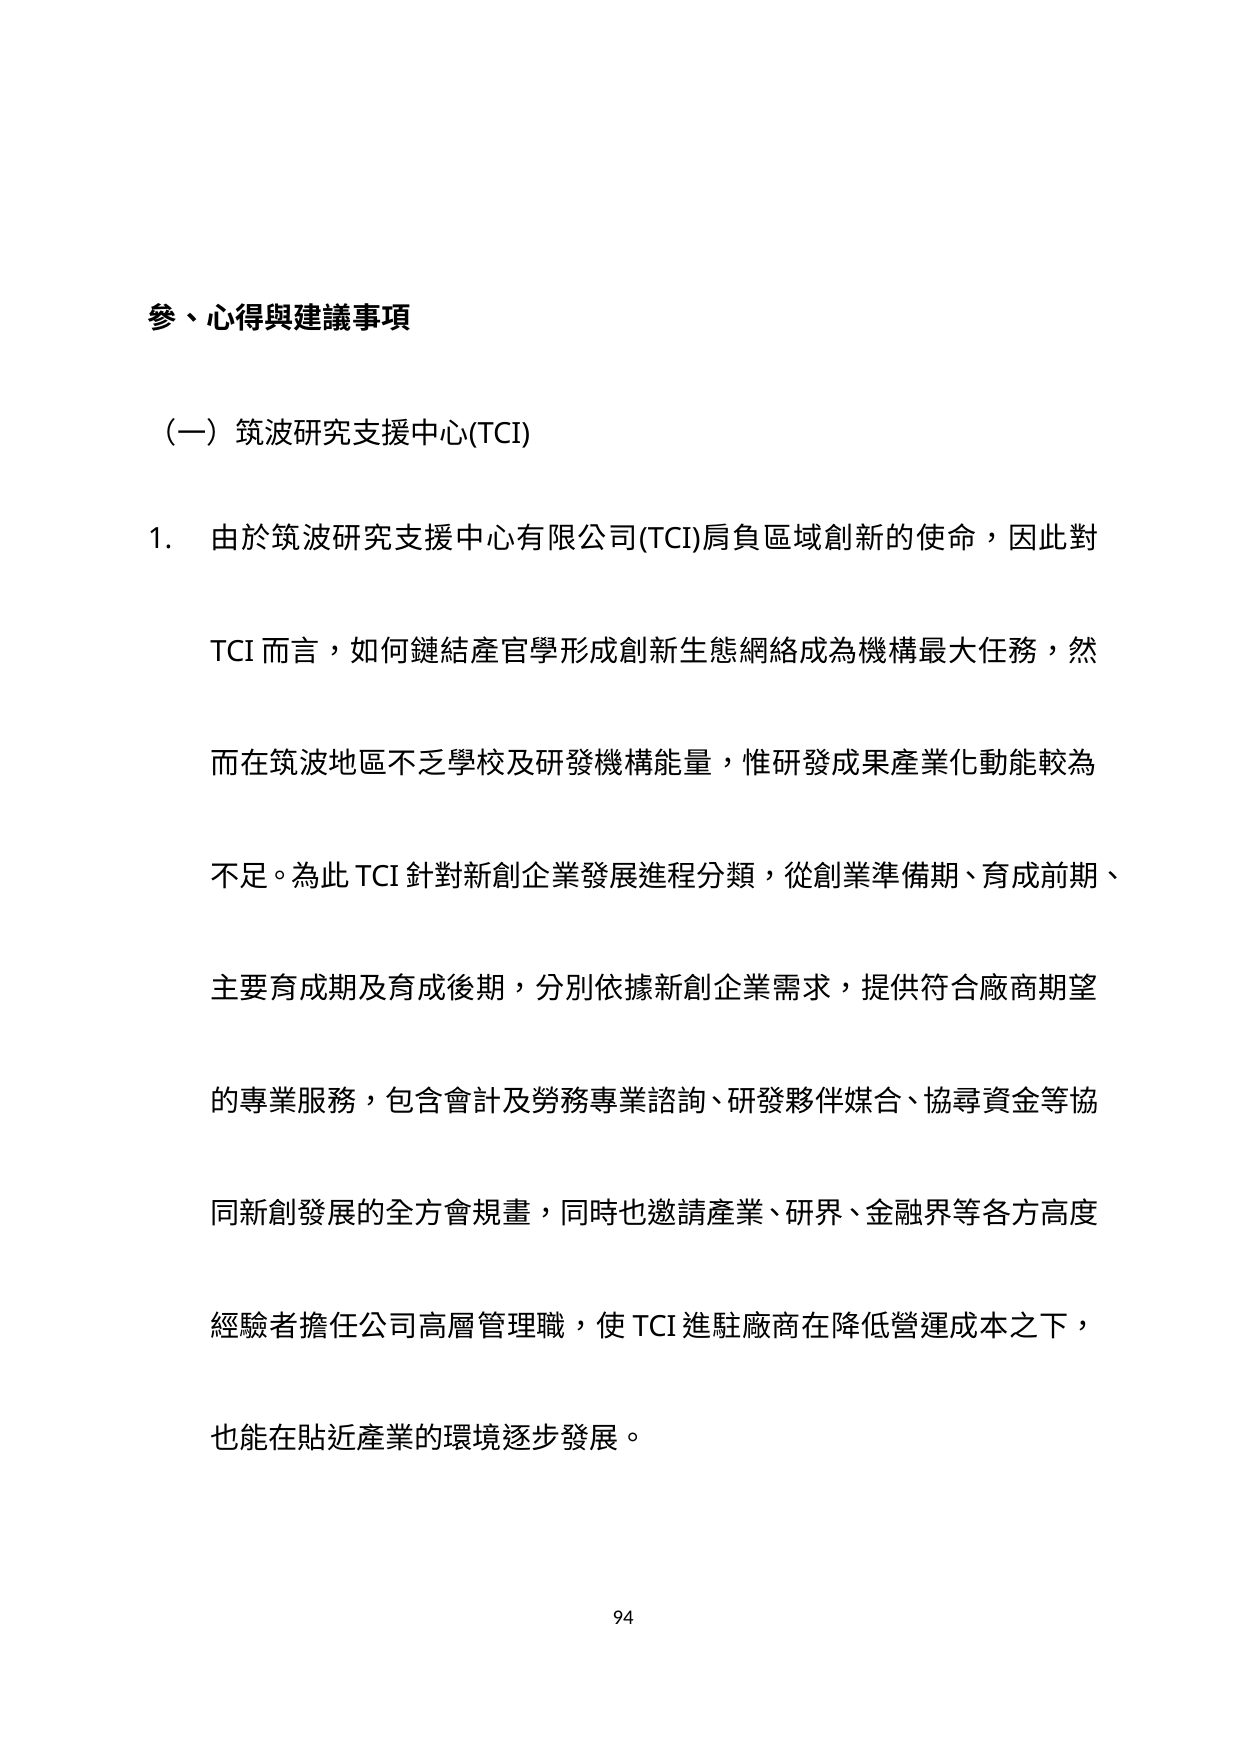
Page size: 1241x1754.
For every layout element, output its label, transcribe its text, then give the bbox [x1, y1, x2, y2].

text （一）筑波研究支援中心(TCI) [148, 393, 1098, 468]
list 由於筑波研究支援中心有限公司(TCI)肩負區域創新的使命，因此對TCI而言，如何鏈結產官學形成創新生態網絡成為機構最大任務，然而在筑波地區不乏學校及研發機構能量，惟研發成果產業化動能較為不足。為此TCI針對新創企業發展進程分類，從創業準備期、育成前期、主要育成期及育成後期，分別依據新創企業需求，提供符合廠商期望的專業服務，包含會計及勞務專業諮詢、研發夥伴媒合、協尋資金等協同新創發展的全方會規畫，同時也邀請產業、研界、金融界等各方高度經驗者擔任公司高層管理職，使TCI進駐廠商在降低營運成本之下，也能在貼近產業的環境逐步發展。 [148, 498, 1098, 1473]
subtitle 參、心得與建議事項 [148, 278, 1098, 353]
